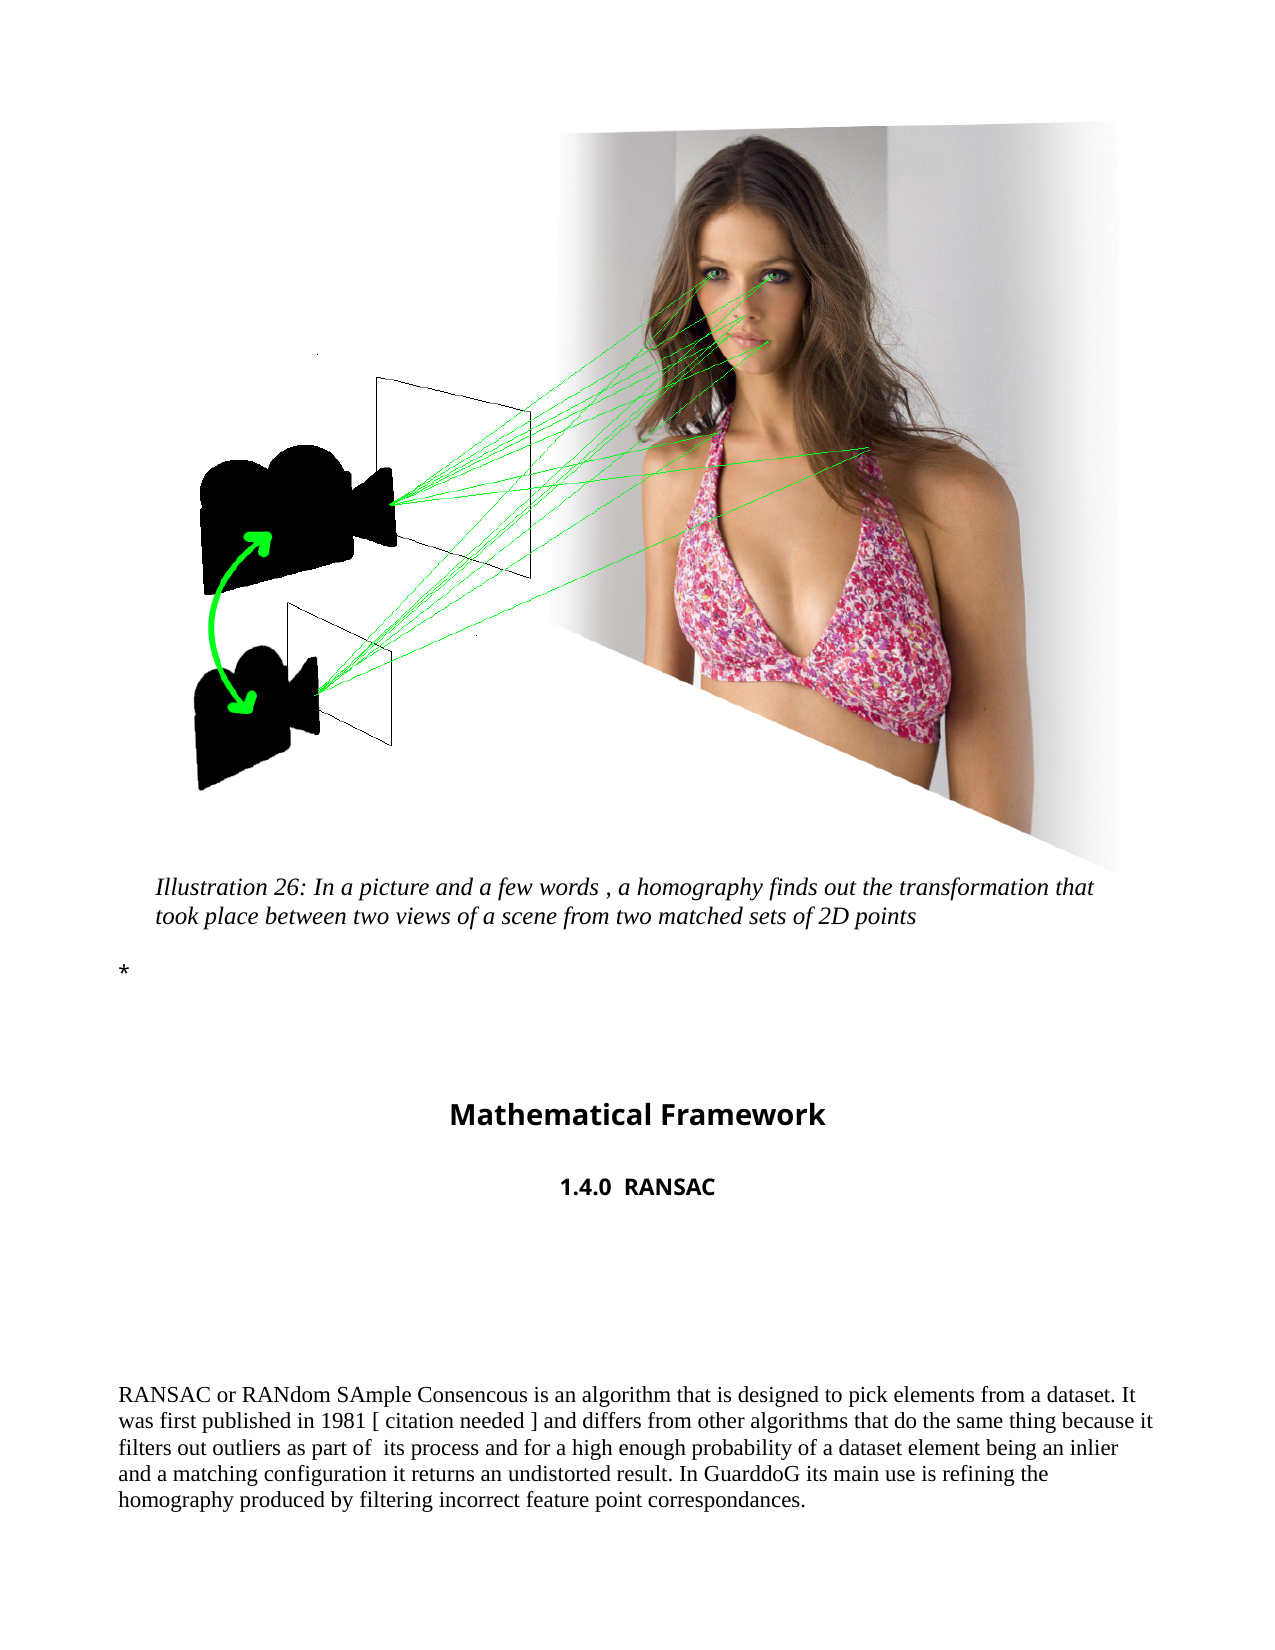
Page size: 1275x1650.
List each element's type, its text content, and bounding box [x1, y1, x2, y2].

text Mathematical Framework [118, 1094, 1157, 1134]
text RANSAC or RANdom SAmple Consencous is an algorithm that is designed to pick elements from a dataset. It was first published in 1981 [ citation needed ] and differs from other algorithms that do the same thing because it filters out outliers as part of its process and for a high enough probability of a dataset element being an inlier and a matching configuration it returns an undistorted result. In GuarddoG its main use is refining the homography produced by filtering incorrect feature point correspondances. [118, 1381, 1157, 1513]
text Illustration 26: In a picture and a few words , a homography finds out the transformation that took place between two views of a scene from two matched sets of 2D points [155, 872, 1120, 929]
text * [118, 958, 1157, 986]
text 1.4.0 RANSAC [118, 1171, 1157, 1202]
picture [155, 118, 1120, 872]
